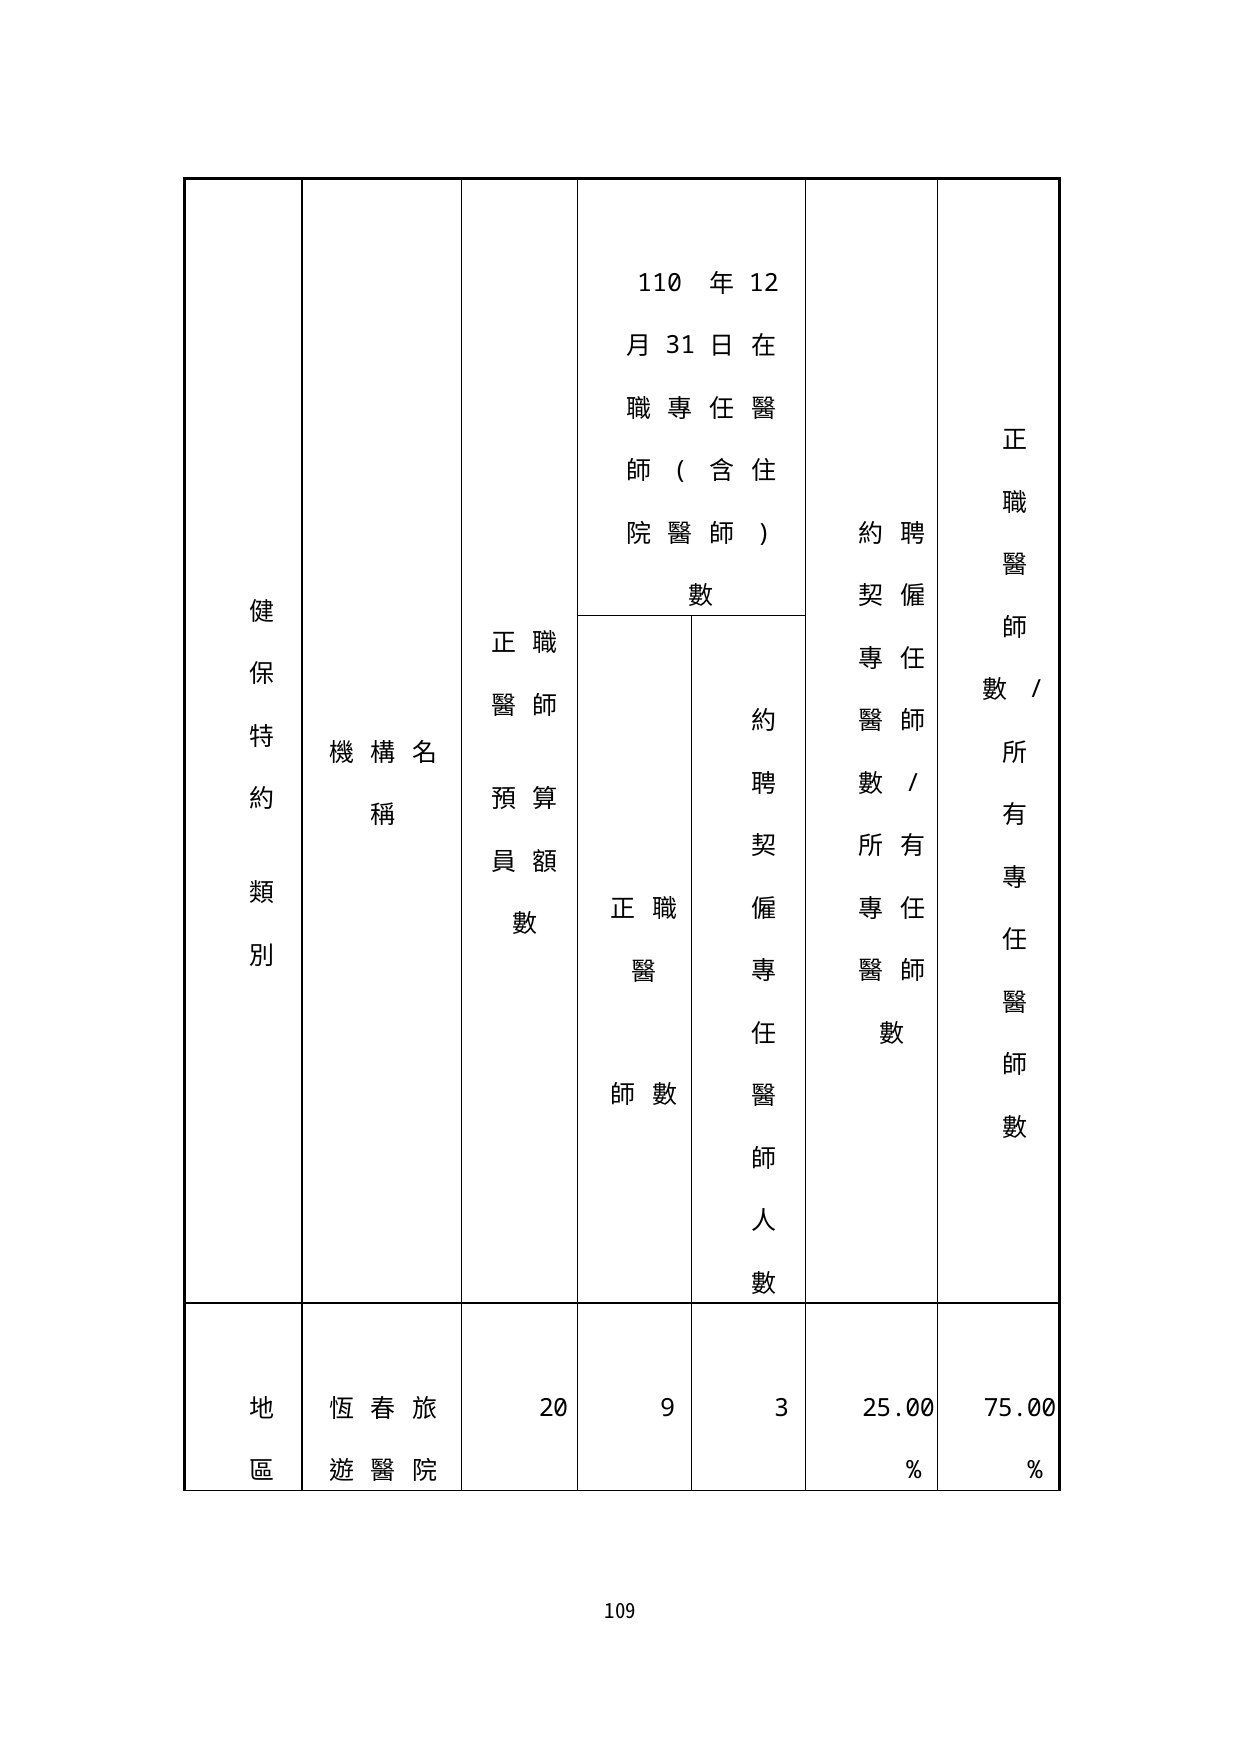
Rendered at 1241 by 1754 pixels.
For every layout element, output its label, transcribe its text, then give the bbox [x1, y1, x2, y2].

table_cell 75.00% [938, 1304, 1058, 1490]
table_header 正職醫師數/所有專任醫師數 [938, 180, 1058, 1302]
table_header 健保特約 類別 [186, 180, 301, 1302]
table_cell 地區 [186, 1304, 301, 1490]
table_header 正職醫師 預算員額數 [462, 180, 577, 1302]
table_cell 20 [462, 1304, 577, 1490]
table_cell 9 [578, 1304, 691, 1490]
table_header 110年12月31日在職專任醫師(含住院醫師)數 [578, 180, 805, 615]
table_header 約聘契僱專任醫師數/所有專任醫師數 [806, 180, 937, 1302]
table_cell 25.00% [806, 1304, 937, 1490]
table_cell 恆春旅遊醫院 [303, 1304, 461, 1490]
table_header 機構名稱 [303, 180, 461, 1302]
table_cell 約聘契僱專任醫師人數 [692, 616, 805, 1302]
table_cell 3 [692, 1304, 805, 1490]
table_cell 正職醫 師數 [578, 616, 691, 1302]
